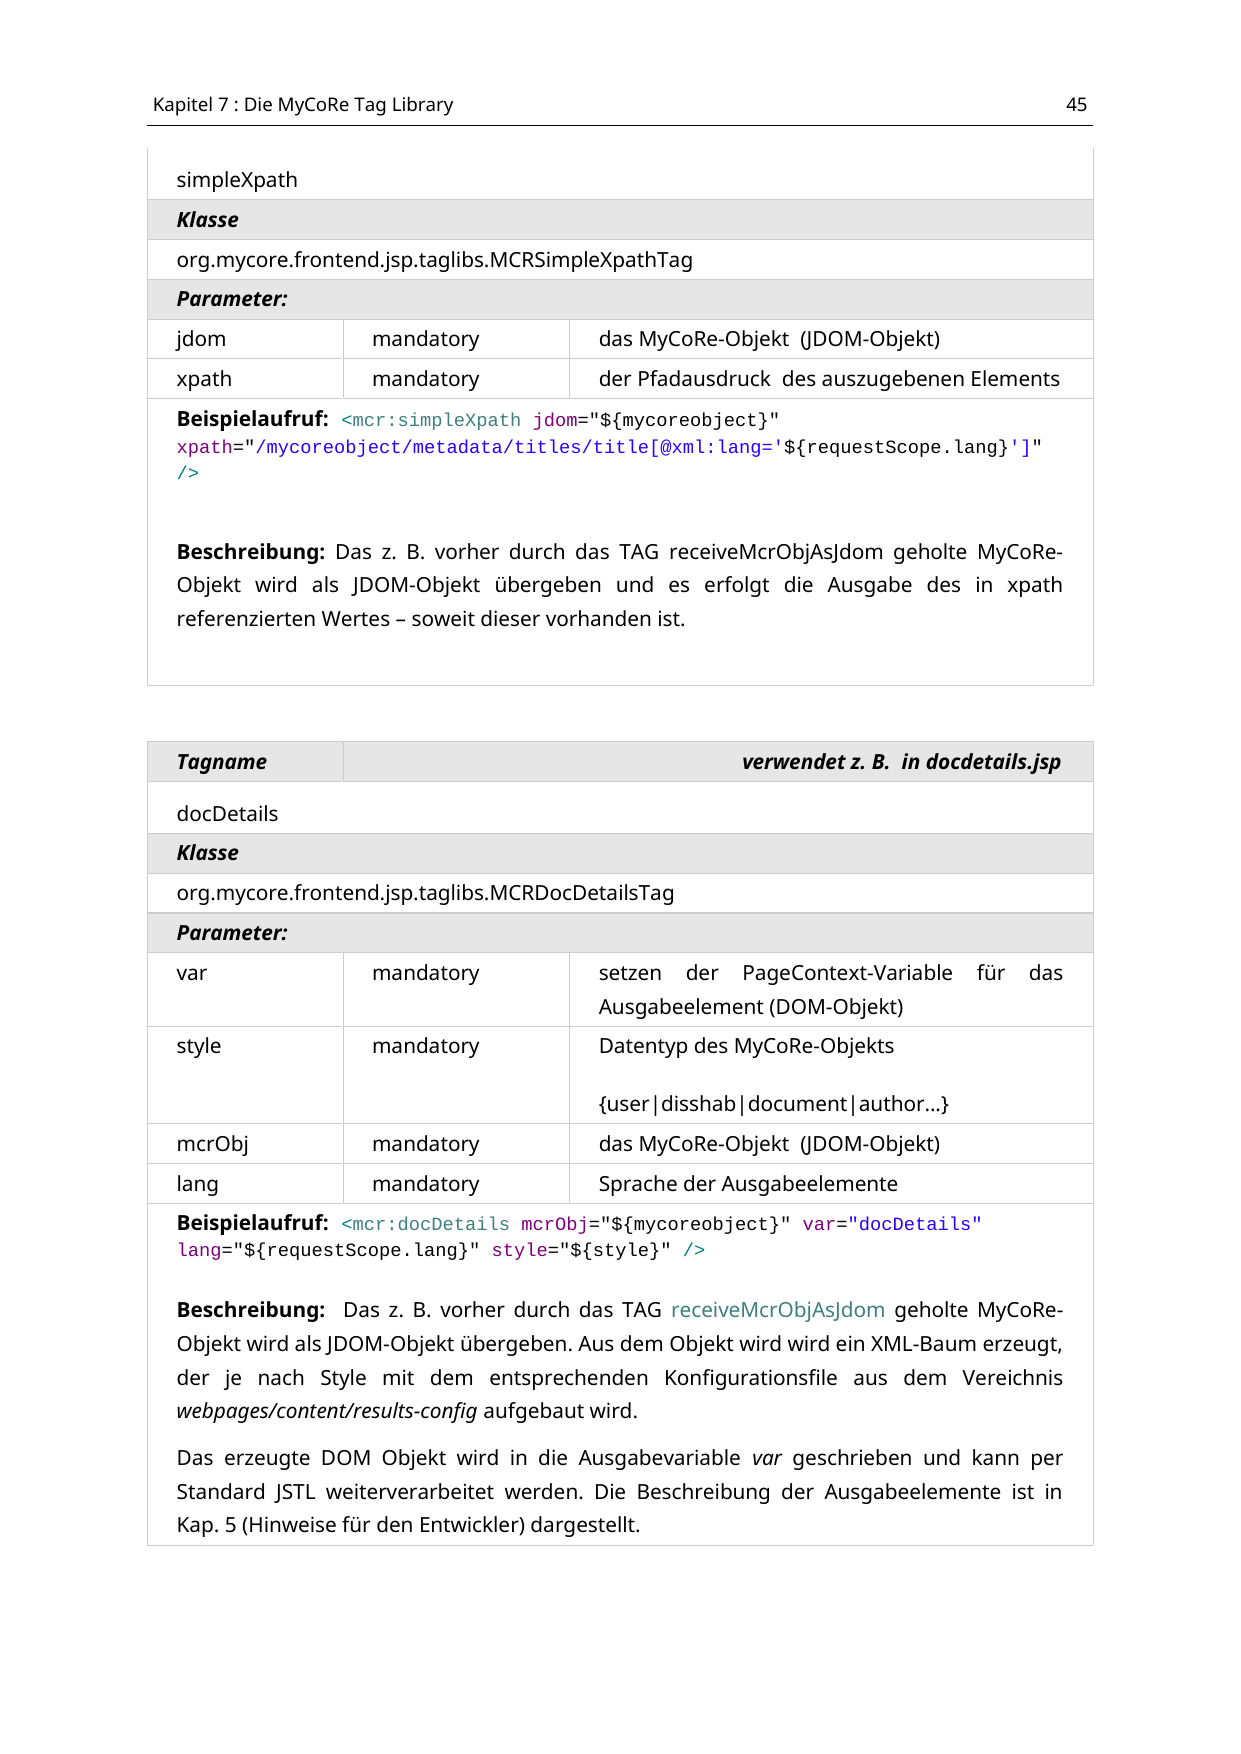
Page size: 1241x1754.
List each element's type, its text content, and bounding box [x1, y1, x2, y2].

table_cell mandatory [344, 359, 569, 398]
table_cell org.mycore.frontend.jsp.taglibs.MCRDocDetailsTag [148, 874, 1093, 912]
table_header verwendet z. B. in docdetails.jsp [344, 742, 1093, 781]
table_cell Sprache der Ausgabeelemente [570, 1164, 1093, 1203]
table_cell mandatory [344, 1124, 569, 1163]
table_cell var [148, 953, 342, 1026]
table_cell Klasse [148, 834, 1093, 873]
table_cell jdom [148, 320, 342, 358]
table_cell setzen der PageContext-Variable für das Ausgabeelement (DOM-Objekt) [570, 953, 1093, 1026]
table_cell xpath [148, 359, 342, 398]
table_cell mandatory [344, 320, 569, 358]
table_cell mandatory [344, 1164, 569, 1203]
table_cell der Pfadausdruck des auszugebenen Elements [570, 359, 1093, 398]
table_cell Beispielaufruf: <mcr:simpleXpath jdom="${mycoreobject}" xpath="/mycoreobject/metadata/titles/title[@xml:lang='${requestScope.lang}']" /> Beschreibung: Das z. B. vorher durch das TAG receiveMcrObjAsJdom geholte MyCoRe-Objekt wird als JDOM-Objekt übergeben und es erfolgt die Ausgabe des in xpath referenzierten Wertes – soweit dieser vorhanden ist. [148, 399, 1093, 685]
table_cell org.mycore.frontend.jsp.taglibs.MCRSimpleXpathTag [148, 240, 1093, 279]
table_header Tagname [148, 742, 342, 781]
table_cell Parameter: [148, 914, 1093, 952]
table_cell Klasse [148, 200, 1093, 239]
table_cell docDetails [148, 782, 1093, 833]
table_cell style [148, 1027, 342, 1123]
table_cell Parameter: [148, 280, 1093, 319]
table_cell das MyCoRe-Objekt (JDOM-Objekt) [570, 1124, 1093, 1163]
table_cell mandatory [344, 1027, 569, 1123]
table_cell mandatory [344, 953, 569, 1026]
table_cell Beispielaufruf: <mcr:docDetails mcrObj="${mycoreobject}" var="docDetails" lang="${requestScope.lang}" style="${style}" /> Beschreibung: Das z. B. vorher durch das TAG receiveMcrObjAsJdom geholte MyCoRe-Objekt wird als JDOM-Objekt übergeben. Aus dem Objekt wird wird ein XML-Baum erzeugt, der je nach Style mit dem entsprechenden Konfigurationsfile aus dem Vereichnis webpages/content/results-config aufgebaut wird. Das erzeugte DOM Objekt wird in die Ausgabevariable var geschrieben und kann per Standard JSTL weiterverarbeitet werden. Die Beschreibung der Ausgabeelemente ist in Kap. 5 (Hinweise für den Entwickler) dargestellt. [148, 1204, 1093, 1545]
table_cell mcrObj [148, 1124, 342, 1163]
table_cell simpleXpath [148, 148, 1093, 199]
table_cell lang [148, 1164, 342, 1203]
table_cell das MyCoRe-Objekt (JDOM-Objekt) [570, 320, 1093, 358]
table_cell Datentyp des MyCoRe-Objekts {user|disshab|document|author...} [570, 1027, 1093, 1123]
